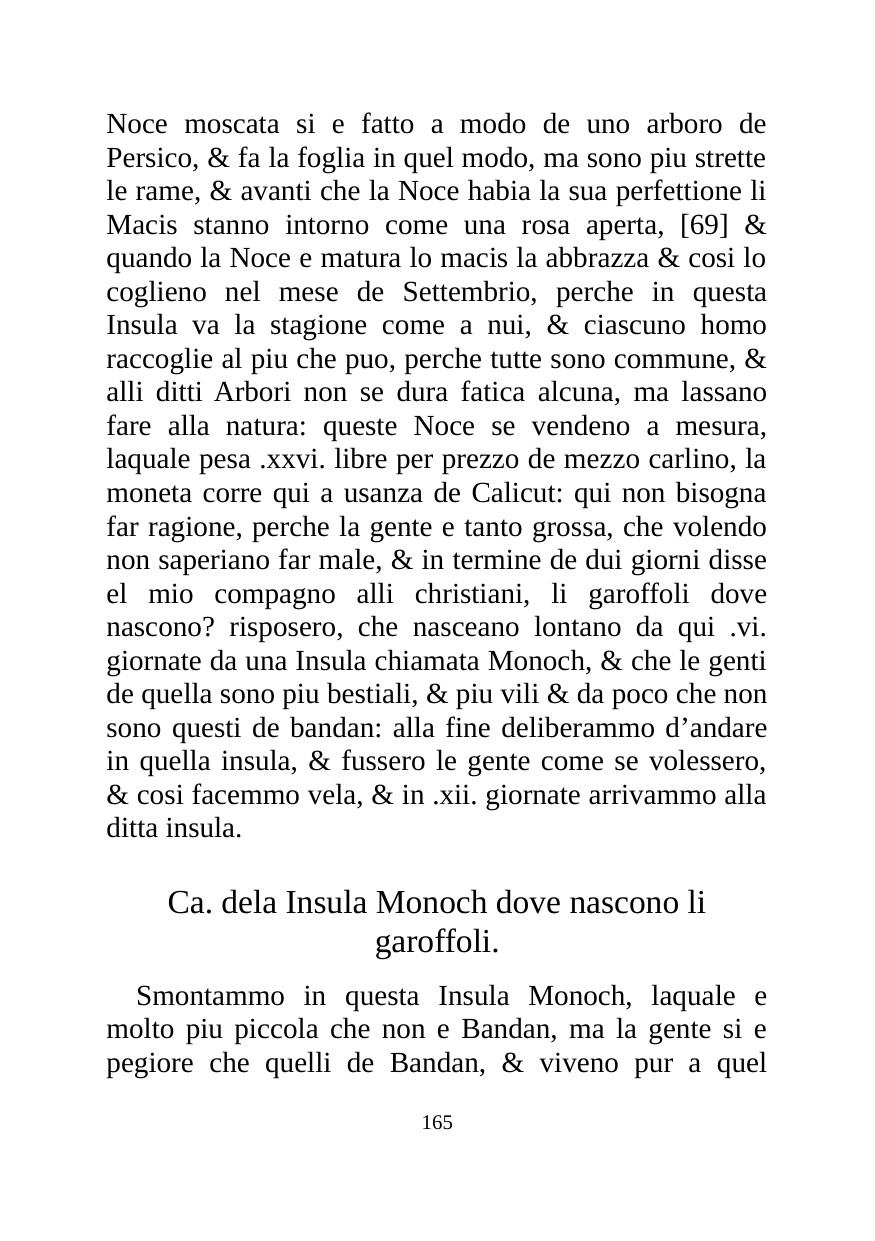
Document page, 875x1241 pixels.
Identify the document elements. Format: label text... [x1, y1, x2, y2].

text Noce moscata si e fatto a modo de uno arboro de Persico, & fa la foglia in quel modo, ma sono piu strette le rame, & avanti che la Noce habia la sua perfettione li Macis stanno intorno come una rosa aperta, [69] & quando la Noce e matura lo macis la abbrazza & cosi lo coglieno nel mese de Settembrio, perche in questa Insula va la stagione come a nui, & ciascuno homo raccoglie al piu che puo, perche tutte sono commune, & alli ditti Arbori non se dura fatica alcuna, ma lassano fare alla natura: queste Noce se vendeno a mesura, laquale pesa .xxvi. libre per prezzo de mezzo carlino, la moneta corre qui a usanza de Calicut: qui non bisogna far ragione, perche la gente e tanto grossa, che volendo non saperiano far male, & in termine de dui giorni disse el mio compagno alli christiani, li garoffoli dove nascono? risposero, che nasceano lontano da qui .vi. giornate da una Insula chiamata Monoch, & che le genti de quella sono piu bestiali, & piu vili & da poco che non sono questi de bandan: alla fine deliberammo d’andare in quella insula, & fussero le gente come se volessero, & cosi facemmo vela, & in .xii. giornate arrivammo alla ditta insula. [106, 106, 768, 844]
text Smontammo in questa Insula Monoch, laquale e molto piu piccola che non e Bandan, ma la gente si e pegiore che quelli de Bandan, & viveno pur a quel [106, 978, 768, 1078]
subtitle Ca. dela Insula Monoch dove nascono li garoffoli. [106, 883, 768, 960]
